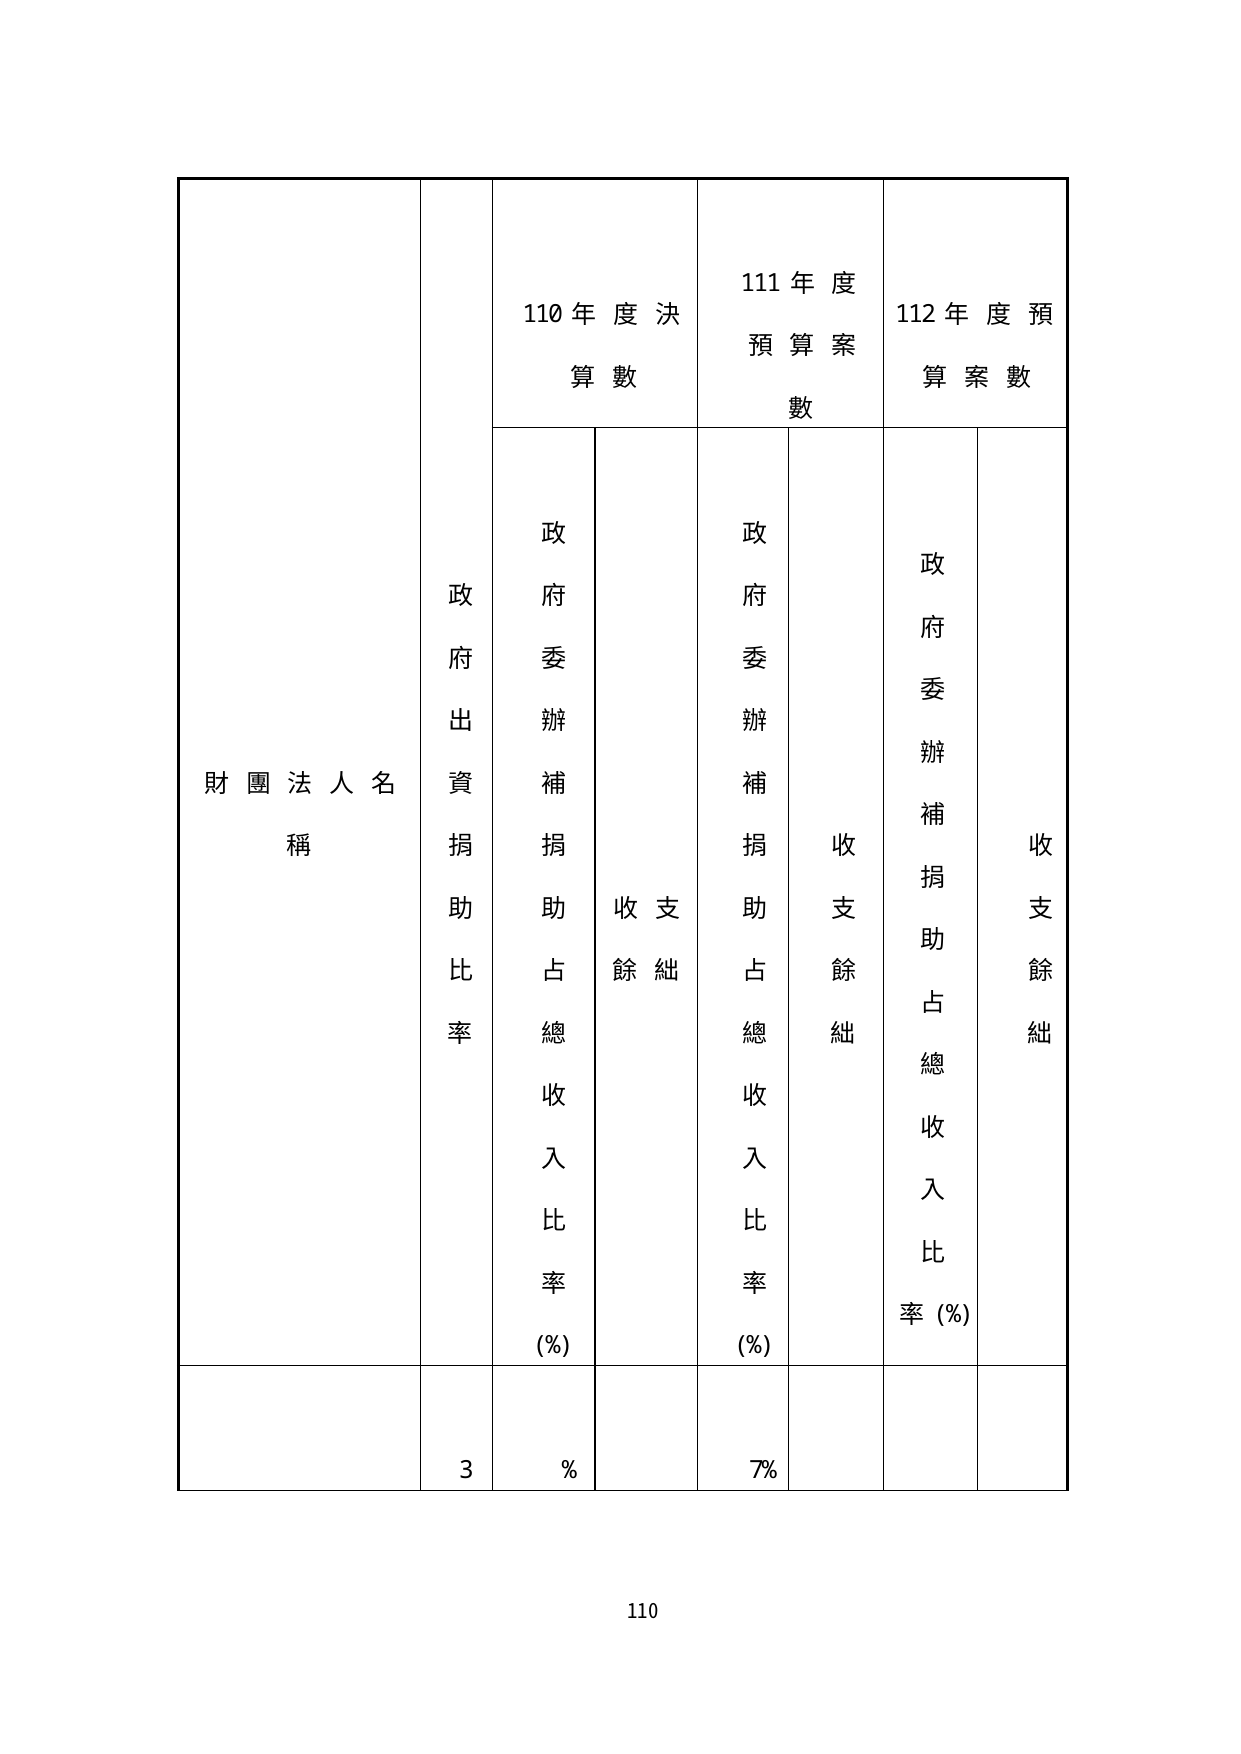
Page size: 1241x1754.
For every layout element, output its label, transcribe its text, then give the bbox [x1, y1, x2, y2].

table_cell % [493, 1366, 594, 1490]
table_cell 3 [421, 1366, 492, 1490]
table_cell 政府委辦補捐助占總收入比率(%) [884, 428, 977, 1365]
table_cell 收支餘絀 [978, 428, 1066, 1365]
table_header 111年度預算案數 [698, 180, 883, 427]
table_cell [596, 1366, 697, 1490]
table_cell [884, 1366, 977, 1490]
table_cell 7% [698, 1366, 788, 1490]
table_cell 收支餘絀 [596, 428, 697, 1365]
table_cell 政府委辦補捐助占總收入比率(%) [493, 428, 594, 1365]
table_header 政府出資捐助比率 [421, 180, 492, 1365]
table_header 112年度預算案數 [884, 180, 1066, 427]
table_cell [180, 1366, 420, 1490]
table_cell 政府委辦補捐助占總收入比率(%) [698, 428, 788, 1365]
table_cell [978, 1366, 1066, 1490]
table_cell [789, 1366, 883, 1490]
table_header 財團法人名稱 [180, 180, 420, 1365]
table_header 110年度決算數 [493, 180, 697, 427]
table_cell 收支餘絀 [789, 428, 883, 1365]
